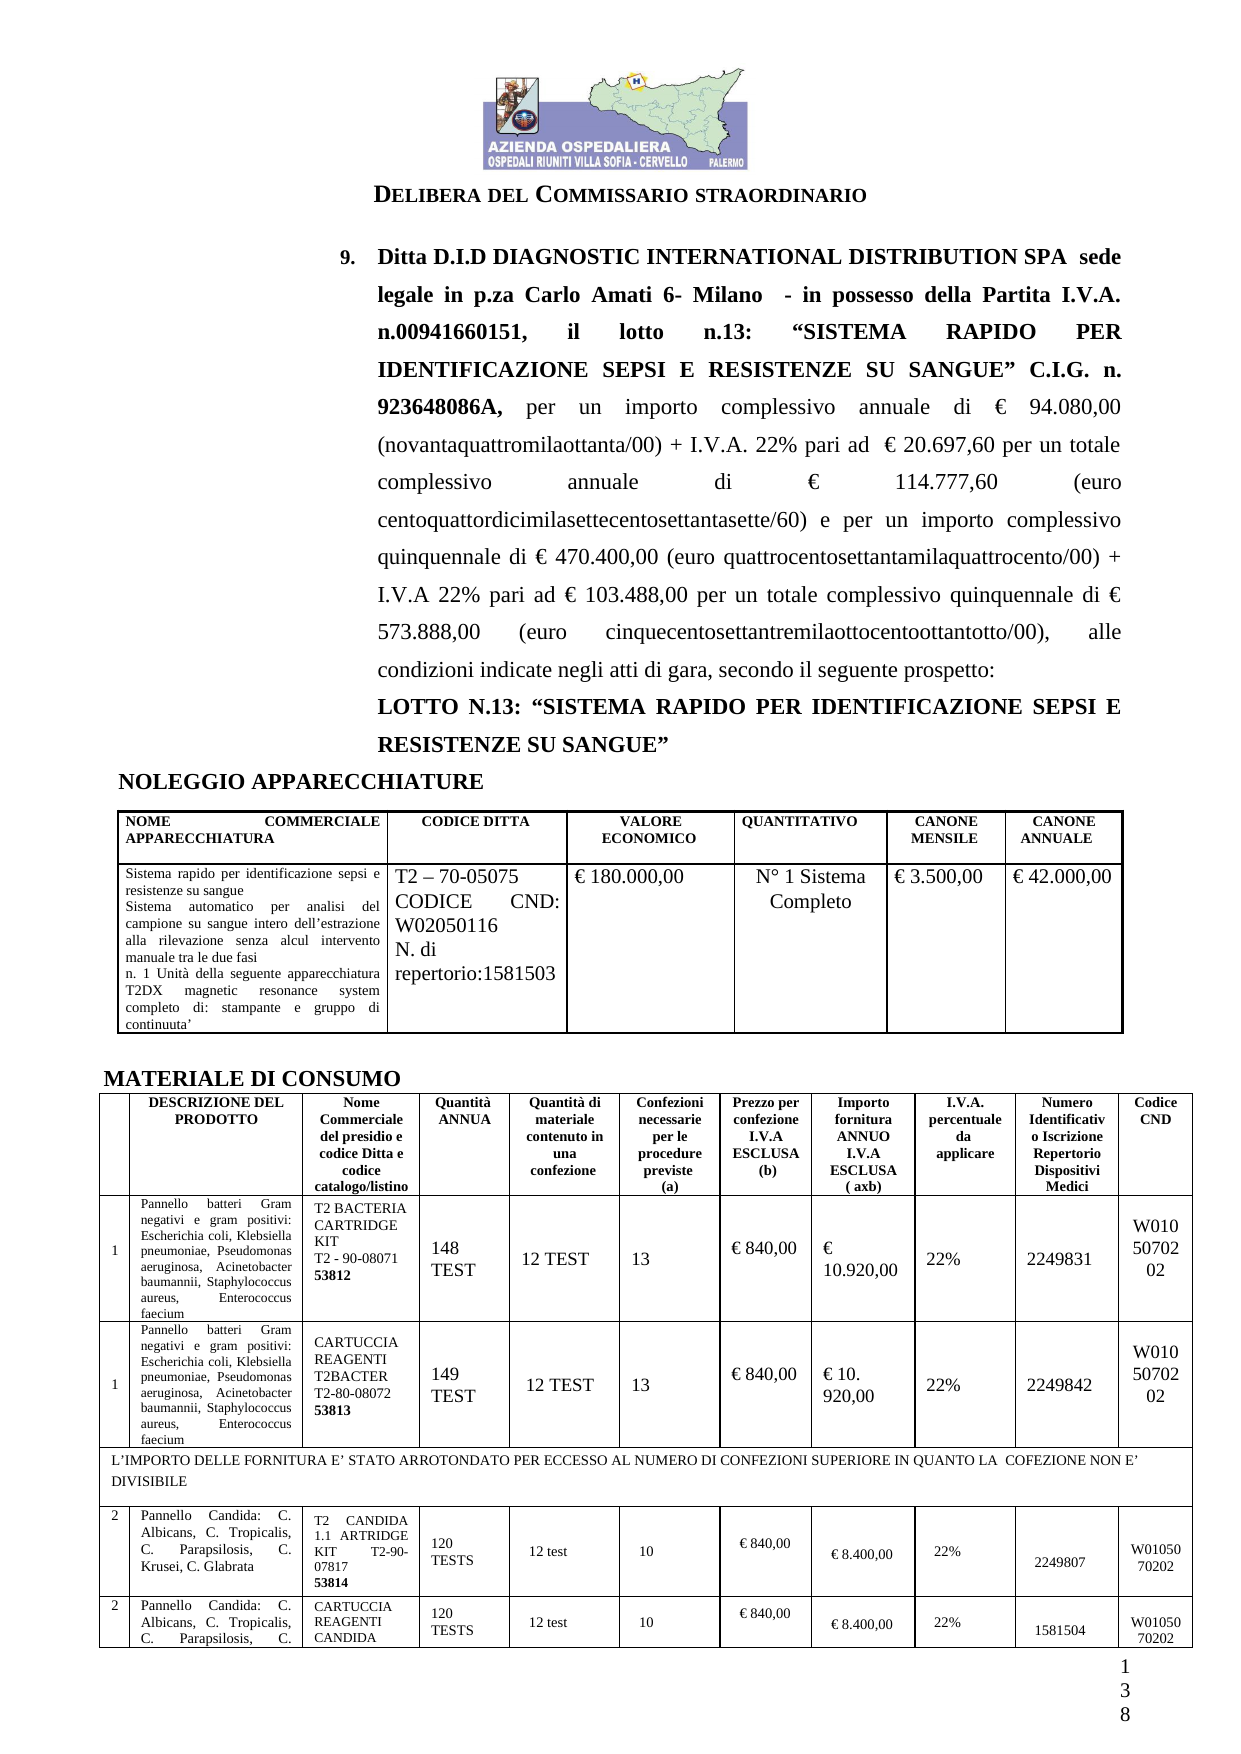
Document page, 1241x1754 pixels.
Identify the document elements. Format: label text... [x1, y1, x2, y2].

table_header Numero Identificativo Iscrizione Repertorio Dispositivi Medici [1016, 1094, 1118, 1195]
table_header CANONE MENSILE [888, 813, 1005, 863]
table_header QUANTITATIVO [735, 813, 886, 863]
table_cell 1 [100, 1322, 129, 1447]
table_cell 2 [100, 1597, 129, 1647]
table_header VALORE ECONOMICO [568, 813, 734, 863]
table_cell N° 1 Sistema Completo [735, 865, 886, 1032]
table_cell 12 TEST [510, 1196, 619, 1321]
table_cell 2249807 [1016, 1507, 1118, 1596]
text MATERIALE DI CONSUMO [118, 1058, 1122, 1093]
table_cell W0105070202 [1119, 1597, 1192, 1647]
table_header I.V.A. percentuale da applicare [916, 1094, 1015, 1195]
table_cell 12 test [510, 1507, 619, 1596]
table_header DESCRIZIONE DEL PRODOTTO [130, 1094, 302, 1195]
table_cell 22% [916, 1322, 1015, 1447]
table_cell 12 test [510, 1597, 619, 1647]
table_cell Pannello batteri Gram negativi e gram positivi: Escherichia coli, Klebsiella pneumoniae, Pseudomonas aeruginosa, Acinetobacter baumannii, Staphylococcus aureus, Enterococcus faecium [130, 1196, 302, 1321]
table_cell Sistema rapido per identificazione sepsi e resistenze su sangue Sistema automatico per analisi del campione su sangue intero dell’estrazione alla rilevazione senza alcul intervento manuale tra le due fasi n. 1 Unità della seguente apparecchiatura T2DX magnetic resonance system completo di: stampante e gruppo di continuuta’ [119, 865, 387, 1032]
table_cell CARTUCCIA REAGENTI CANDIDA [303, 1597, 419, 1647]
table_header CANONE ANNUALE [1006, 813, 1121, 863]
table_cell Pannello Candida: C. Albicans, C. Tropicalis, C. Parapsilosis, C. Krusei, C. Glabrata [130, 1507, 302, 1596]
table_header Prezzo per confezione I.V.A ESCLUSA (b) [721, 1094, 811, 1195]
table_cell Pannello batteri Gram negativi e gram positivi: Escherichia coli, Klebsiella pneumoniae, Pseudomonas aeruginosa, Acinetobacter baumannii, Staphylococcus aureus, Enterococcus faecium [130, 1322, 302, 1447]
table_cell W0105070202 [1119, 1196, 1192, 1321]
table_cell € 840,00 [721, 1196, 811, 1321]
table_cell W0105070202 [1119, 1507, 1192, 1596]
text LOTTO N.13: “SISTEMA RAPIDO PER IDENTIFICAZIONE SEPSI E RESISTENZE SU SANGUE” [377, 684, 1122, 759]
table_header Confezioni necessarie per le procedure previste (a) [620, 1094, 719, 1195]
table_cell 1581504 [1016, 1597, 1118, 1647]
table_header CODICE DITTA [388, 813, 566, 863]
table_cell 2 [100, 1507, 129, 1596]
table_cell € 10.920,00 [812, 1196, 914, 1321]
table_cell 12 TEST [510, 1322, 619, 1447]
table_cell 10 [620, 1597, 719, 1647]
table_cell T2 – 70-05075 CODICE CND: W02050116 N. di repertorio:1581503 [388, 865, 566, 1032]
table_cell CARTUCCIA REAGENTI T2BACTER T2-80-08072 53813 [303, 1322, 419, 1447]
table_header Codice CND [1119, 1094, 1192, 1195]
text NOLEGGIO APPARECCHIATURE [118, 759, 1107, 797]
table_cell 1 [100, 1196, 129, 1321]
table_cell 13 [620, 1322, 719, 1447]
table_cell 10 [620, 1507, 719, 1596]
table_header Quantità ANNUA [420, 1094, 509, 1195]
table_cell W0105070202 [1119, 1322, 1192, 1447]
list Ditta D.I.D DIAGNOSTIC INTERNATIONAL DISTRIBUTION SPA sede legale in p.za Carlo Amati 6- Milano - in possesso della Partita I.V.A. n.00941660151, il lotto n.13: “SISTEMA RAPIDO PER IDENTIFICAZIONE SEPSI E RESISTENZE SU SANGUE” C.I.G. n. 923648086A, per un importo complessivo annuale di € 94.080,00 (novantaquattromilaottanta/00) + I.V.A. 22% pari ad € 20.697,60 per un totale complessivo annuale di € 114.777,60 (euro centoquattordicimilasettecentosettantasette/60) e per un importo complessivo quinquennale di € 470.400,00 (euro quattrocentosettantamilaquattrocento/00) + I.V.A 22% pari ad € 103.488,00 per un totale complessivo quinquennale di € 573.888,00 (euro cinquecentosettantremilaottocentoottantotto/00), alle condizioni indicate negli atti di gara, secondo il seguente prospetto: [340, 234, 1122, 684]
table_cell 2249842 [1016, 1322, 1118, 1447]
table_cell L’IMPORTO DELLE FORNITURA E’ STATO ARROTONDATO PER ECCESSO AL NUMERO DI CONFEZIONI SUPERIORE IN QUANTO LA COFEZIONE NON E’ DIVISIBILE [100, 1448, 1192, 1506]
table_cell € 180.000,00 [568, 865, 734, 1032]
table_cell € 840,00 [721, 1322, 811, 1447]
table_cell Pannello Candida: C. Albicans, C. Tropicalis, C. Parapsilosis, C. [130, 1597, 302, 1647]
table_cell T2 BACTERIA CARTRIDGE KIT T2 - 90-08071 53812 [303, 1196, 419, 1321]
table_cell € 840,00 [721, 1597, 811, 1647]
table_cell 148 TEST [420, 1196, 509, 1321]
table_cell € 840,00 [721, 1507, 811, 1596]
table_cell 13 [620, 1196, 719, 1321]
table_cell 22% [916, 1597, 1015, 1647]
table_header Importo fornitura ANNUO I.V.A ESCLUSA ( axb) [812, 1094, 914, 1195]
table_cell 22% [916, 1196, 1015, 1321]
table_cell 120 TESTS [420, 1597, 509, 1647]
table_cell 120 TESTS [420, 1507, 509, 1596]
table_cell € 42.000,00 [1006, 865, 1121, 1032]
table_cell 22% [916, 1507, 1015, 1596]
table_cell € 10. 920,00 [812, 1322, 914, 1447]
table_header NOME COMMERCIALE APPARECCHIATURA [119, 813, 387, 863]
table_header Nome Commerciale del presidio e codice Ditta e codice catalogo/listino [303, 1094, 419, 1195]
table_header Quantità di materiale contenuto in una confezione [510, 1094, 619, 1195]
table_cell 2249831 [1016, 1196, 1118, 1321]
table_cell T2 CANDIDA 1.1 ARTRIDGE KIT T2-90-07817 53814 [303, 1507, 419, 1596]
table_header [100, 1094, 129, 1195]
table_cell € 8.400,00 [812, 1507, 914, 1596]
table_cell € 8.400,00 [812, 1597, 914, 1647]
table_cell 149 TEST [420, 1322, 509, 1447]
table_cell € 3.500,00 [888, 865, 1005, 1032]
